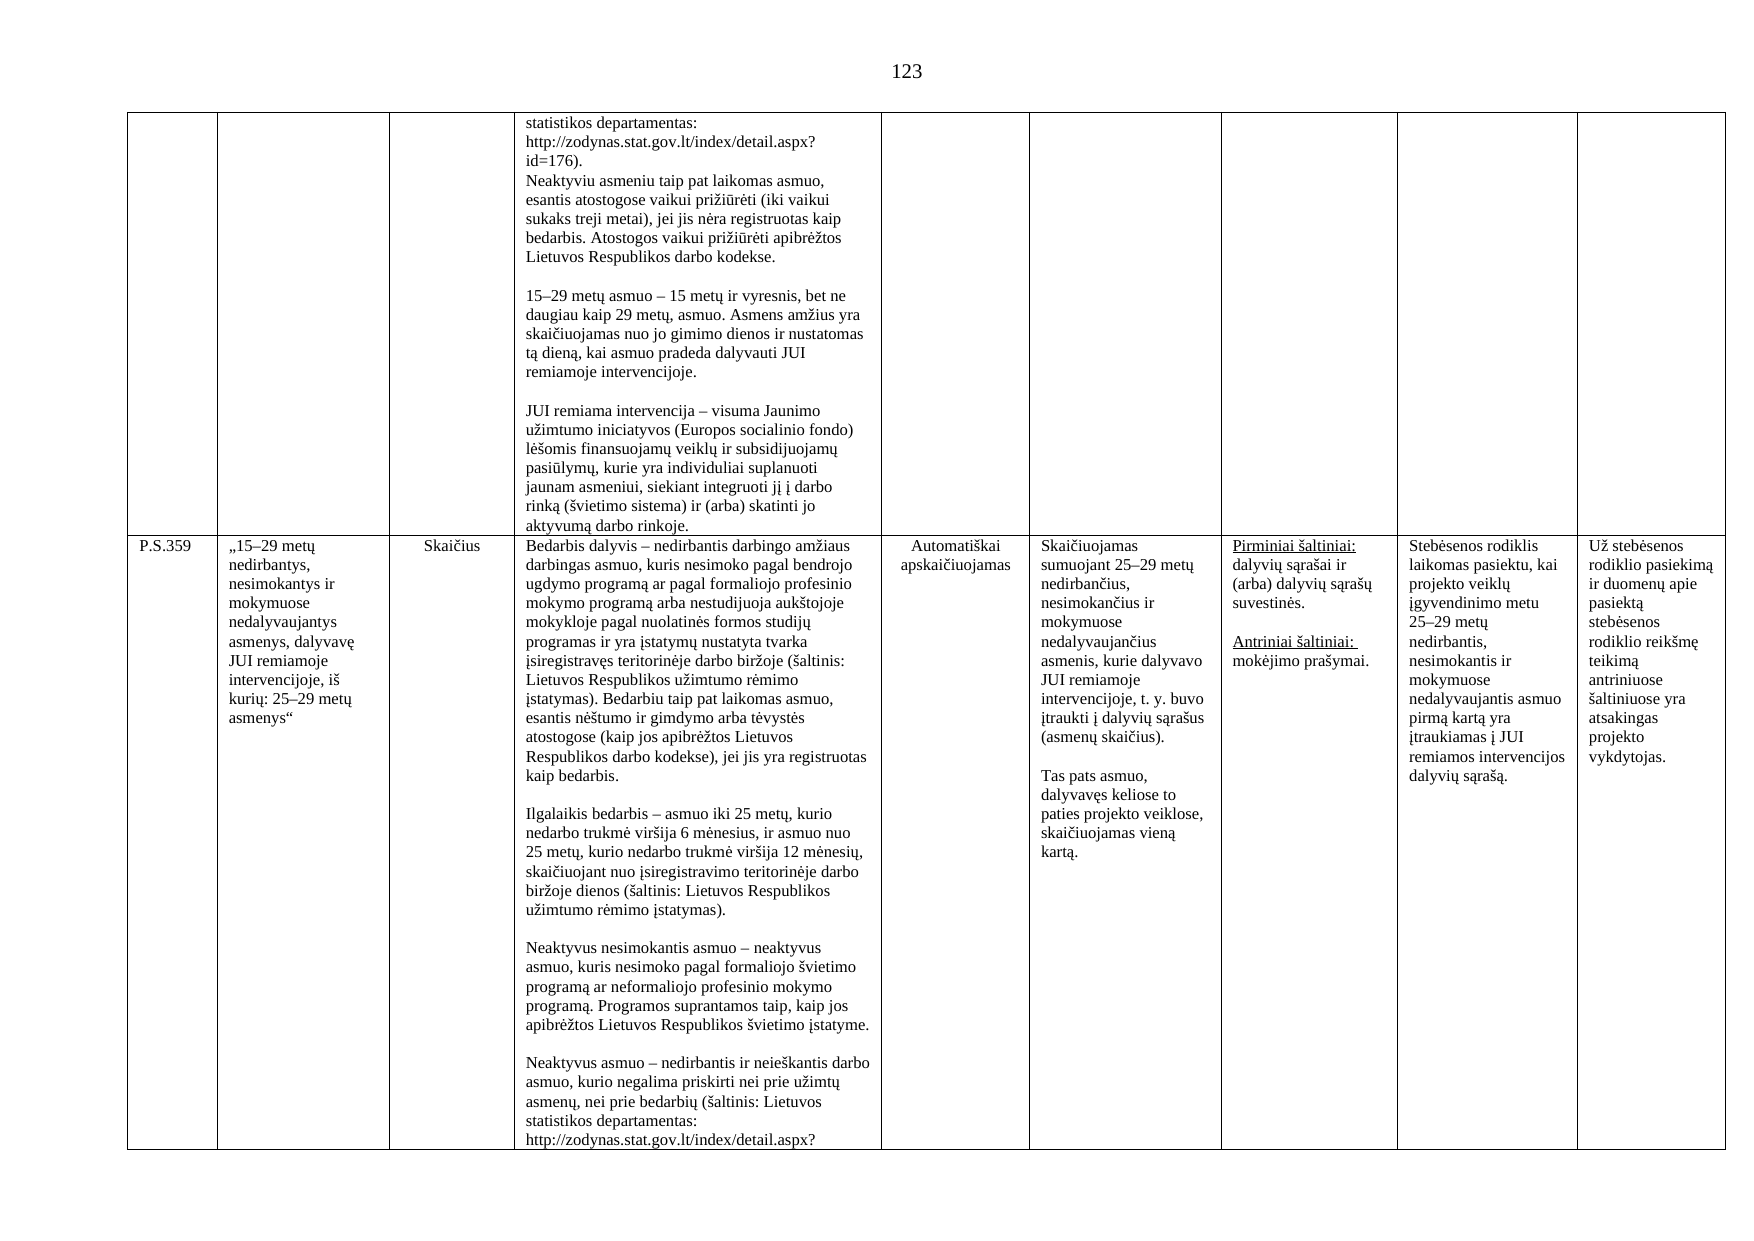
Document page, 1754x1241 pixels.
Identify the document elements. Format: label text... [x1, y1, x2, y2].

table_cell Skaičius [390, 536, 514, 1149]
table_cell P.S.359 [128, 536, 217, 1149]
table_cell „15–29 metų nedirbantys, nesimokantys ir mokymuose nedalyvaujantys asmenys, dalyvavę JUI remiamoje intervencijoje, iš kurių: 25–29 metų asmenys“ [218, 536, 389, 1149]
table_cell [1030, 113, 1221, 534]
table_cell Automatiškai apskaičiuojamas [882, 536, 1029, 1149]
table_cell Stebėsenos rodiklis laikomas pasiektu, kai projekto veiklų įgyvendinimo metu 25–29 metų nedirbantis, nesimokantis ir mokymuose nedalyvaujantis asmuo pirmą kartą yra įtraukiamas į JUI remiamos intervencijos dalyvių sąrašą. [1398, 536, 1577, 1149]
table_cell Pirminiai šaltiniai: dalyvių sąrašai ir (arba) dalyvių sąrašų suvestinės. Antriniai šaltiniai: mokėjimo prašymai. [1222, 536, 1397, 1149]
table_cell Bedarbis dalyvis – nedirbantis darbingo amžiaus darbingas asmuo, kuris nesimoko pagal bendrojo ugdymo programą ar pagal formaliojo profesinio mokymo programą arba nestudijuoja aukštojoje mokykloje pagal nuolatinės formos studijų programas ir yra įstatymų nustatyta tvarka įsiregistravęs teritorinėje darbo biržoje (šaltinis: Lietuvos Respublikos užimtumo rėmimo įstatymas). Bedarbiu taip pat laikomas asmuo, esantis nėštumo ir gimdymo arba tėvystės atostogose (kaip jos apibrėžtos Lietuvos Respublikos darbo kodekse), jei jis yra registruotas kaip bedarbis. Ilgalaikis bedarbis – asmuo iki 25 metų, kurio nedarbo trukmė viršija 6 mėnesius, ir asmuo nuo 25 metų, kurio nedarbo trukmė viršija 12 mėnesių, skaičiuojant nuo įsiregistravimo teritorinėje darbo biržoje dienos (šaltinis: Lietuvos Respublikos užimtumo rėmimo įstatymas). Neaktyvus nesimokantis asmuo – neaktyvus asmuo, kuris nesimoko pagal formaliojo švietimo programą ar neformaliojo profesinio mokymo programą. Programos suprantamos taip, kaip jos apibrėžtos Lietuvos Respublikos švietimo įstatyme. Neaktyvus asmuo – nedirbantis ir neieškantis darbo asmuo, kurio negalima priskirti nei prie užimtų asmenų, nei prie bedarbių (šaltinis: Lietuvos statistikos departamentas: http://zodynas.stat.gov.lt/index/detail.aspx? [515, 536, 881, 1149]
table_cell statistikos departamentas: http://zodynas.stat.gov.lt/index/detail.aspx?id=176). Neaktyviu asmeniu taip pat laikomas asmuo, esantis atostogose vaikui prižiūrėti (iki vaikui sukaks treji metai), jei jis nėra registruotas kaip bedarbis. Atostogos vaikui prižiūrėti apibrėžtos Lietuvos Respublikos darbo kodekse. 15–29 metų asmuo – 15 metų ir vyresnis, bet ne daugiau kaip 29 metų, asmuo. Asmens amžius yra skaičiuojamas nuo jo gimimo dienos ir nustatomas tą dieną, kai asmuo pradeda dalyvauti JUI remiamoje intervencijoje. JUI remiama intervencija – visuma Jaunimo užimtumo iniciatyvos (Europos socialinio fondo) lėšomis finansuojamų veiklų ir subsidijuojamų pasiūlymų, kurie yra individuliai suplanuoti jaunam asmeniui, siekiant integruoti jį į darbo rinką (švietimo sistema) ir (arba) skatinti jo aktyvumą darbo rinkoje. [515, 113, 881, 534]
table_cell [882, 113, 1029, 534]
table_cell [390, 113, 514, 534]
table_cell Už stebėsenos rodiklio pasiekimą ir duomenų apie pasiektą stebėsenos rodiklio reikšmę teikimą antriniuose šaltiniuose yra atsakingas projekto vykdytojas. [1578, 536, 1725, 1149]
table_cell [1578, 113, 1725, 534]
table_cell [218, 113, 389, 534]
table_cell [1398, 113, 1577, 534]
table_cell [128, 113, 217, 534]
table_cell Skaičiuojamas sumuojant 25–29 metų nedirbančius, nesimokančius ir mokymuose nedalyvaujančius asmenis, kurie dalyvavo JUI remiamoje intervencijoje, t. y. buvo įtraukti į dalyvių sąrašus (asmenų skaičius). Tas pats asmuo, dalyvavęs keliose to paties projekto veiklose, skaičiuojamas vieną kartą. [1030, 536, 1221, 1149]
table_cell [1222, 113, 1397, 534]
